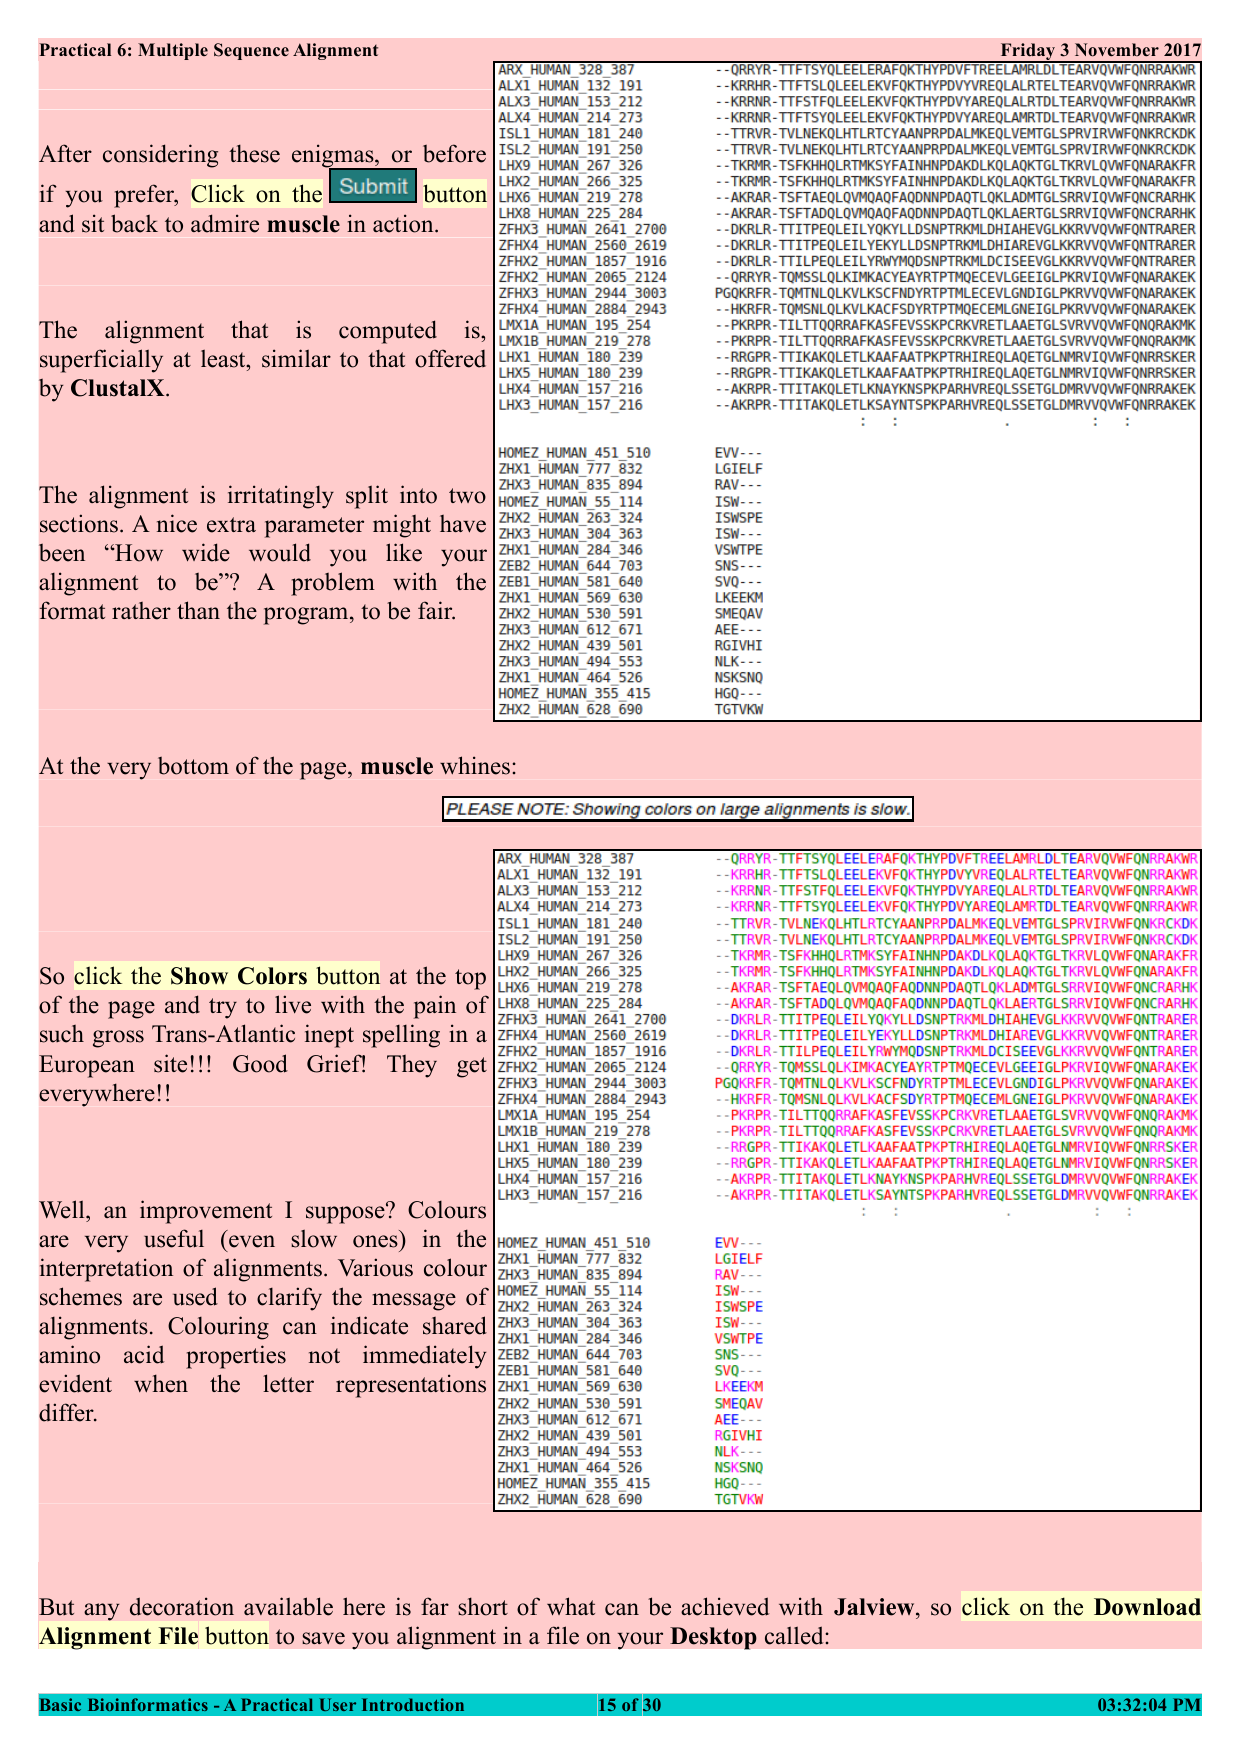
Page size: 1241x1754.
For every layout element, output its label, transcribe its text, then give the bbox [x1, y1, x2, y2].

text So click the Show Colors button at the top of the page and try to live with the pain of such gross Trans-Atlantic inept spelling in a European site!!! Good Grief! They get everywhere!! [38, 961, 493, 1107]
text At the very bottom of the page, muscle whines: [38, 751, 1202, 780]
text After considering these enigmas, or before if you prefer, Click on thebutton and sit back to admire muscle in action. [38, 139, 493, 237]
text But any decoration available here is far short of what can be achieved with Jalview, so click on the Download Alignment File button to save you alignment in a file on your Desktop called: [38, 1591, 1202, 1649]
text Well, an improvement I suppose? Colours are very useful (even slow ones) in the interpretation of alignments. Various colour schemes are used to clarify the message of alignments. Colouring can indicate shared amino acid properties not immediately evident when the letter representations differ. [38, 1194, 493, 1427]
picture [331, 170, 415, 201]
picture [495, 851, 1200, 1510]
picture [495, 63, 1200, 720]
text The alignment is irritatingly split into two sections. A nice extra parameter might have been “How wide would you like your alignment to be”? A problem with the format rather than the program, to be fair. [38, 480, 493, 625]
text The alignment that is computed is, superficially at least, similar to that offered by ClustalX. [38, 315, 493, 402]
picture [444, 798, 912, 819]
